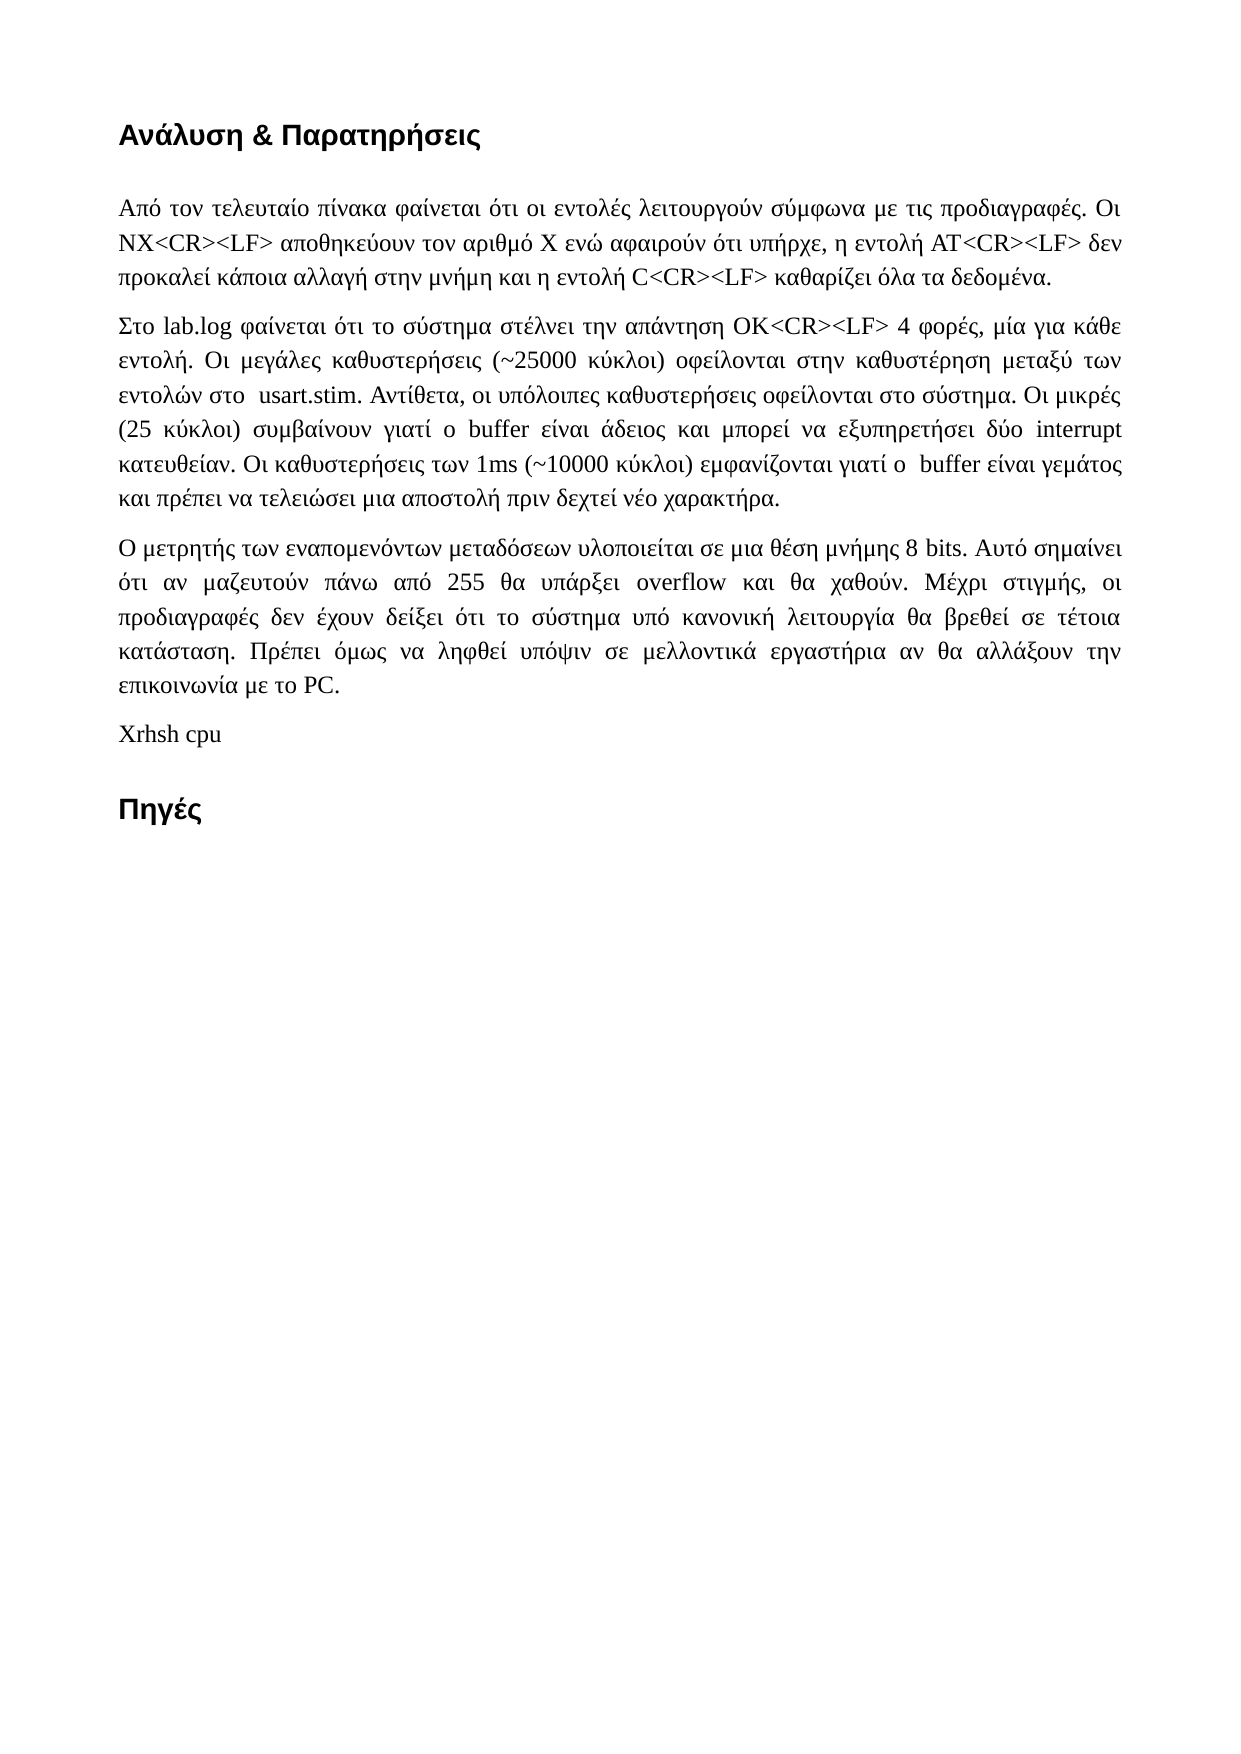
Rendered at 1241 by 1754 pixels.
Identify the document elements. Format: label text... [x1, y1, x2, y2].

text Από τον τελευταίο πίνακα φαίνεται ότι οι εντολές λειτουργούν σύμφωνα με τις προδιαγραφές. Οι ΝΧ<CR><LF> αποθηκεύουν τον αριθμό Χ ενώ αφαιρούν ότι υπήρχε, η εντολή AT<CR><LF> δεν προκαλεί κάποια αλλαγή στην μνήμη και η εντολή C<CR><LF> καθαρίζει όλα τα δεδομένα. [118, 193, 1122, 291]
text Ο μετρητής των εναπομενόντων μεταδόσεων υλοποιείται σε μια θέση μνήμης 8 bits. Αυτό σημαίνει ότι αν μαζευτούν πάνω από 255 θα υπάρξει overflow και θα χαθούν. Μέχρι στιγμής, οι προδιαγραφές δεν έχουν δείξει ότι το σύστημα υπό κανονική λειτουργία θα βρεθεί σε τέτοια κατάσταση. Πρέπει όμως να ληφθεί υπόψιν σε μελλοντικά εργαστήρια αν θα αλλάξουν την επικοινωνία με το PC. [118, 533, 1122, 699]
text Στο lab.log φαίνεται ότι το σύστημα στέλνει την απάντηση ΟΚ<CR><LF> 4 φορές, μία για κάθε εντολή. Οι μεγάλες καθυστερήσεις (~25000 κύκλοι) οφείλονται στην καθυστέρηση μεταξύ των εντολών στο usart.stim. Αντίθετα, οι υπόλοιπες καθυστερήσεις οφείλονται στο σύστημα. Οι μικρές (25 κύκλοι) συμβαίνουν γιατί ο buffer είναι άδειος και μπορεί να εξυπηρετήσει δύο interrupt κατευθείαν. Οι καθυστερήσεις των 1ms (~10000 κύκλοι) εμφανίζονται γιατί ο buffer είναι γεμάτος και πρέπει να τελειώσει μια αποστολή πριν δεχτεί νέο χαρακτήρα. [118, 311, 1122, 512]
subtitle Πηγές [118, 792, 1122, 825]
text Xrhsh cpu [118, 719, 1122, 748]
subtitle Ανάλυση & Παρατηρήσεις [118, 118, 1122, 152]
